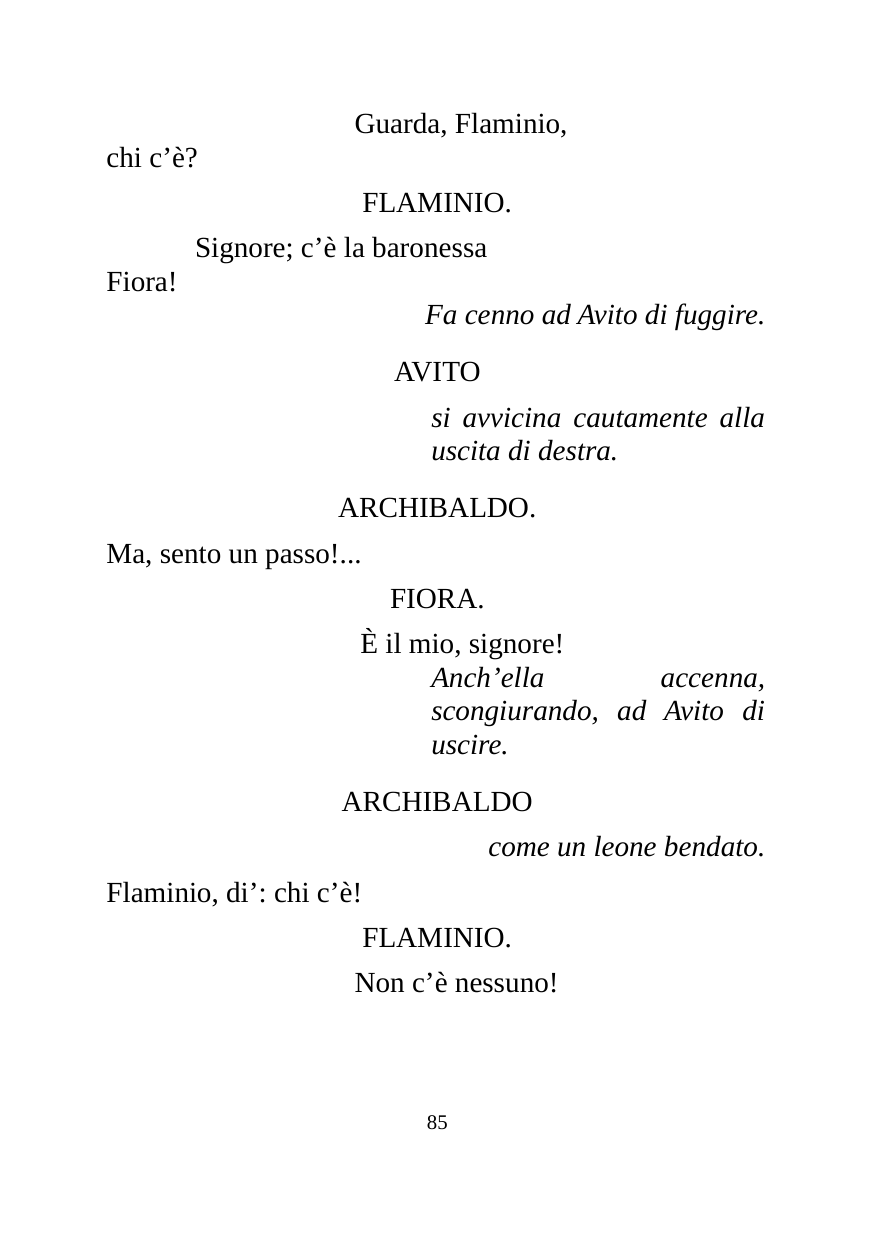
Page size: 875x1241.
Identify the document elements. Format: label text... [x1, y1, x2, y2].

text Anch’ella accenna, scongiurando, ad Avito di uscire. [431, 660, 768, 761]
text FLAMINIO. [106, 920, 768, 954]
text si avvicina cautamente alla uscita di destra. [431, 400, 768, 467]
text Ma, sento un passo!... [106, 536, 768, 569]
text AVITO [106, 354, 768, 388]
text FLAMINIO. [106, 185, 768, 219]
text FIORA. [106, 581, 768, 615]
text È il mio, signore! [106, 626, 768, 660]
text ARCHIBALDO [106, 784, 768, 818]
text Guarda, Flaminio, chi c’è? [106, 106, 768, 173]
text Fa cenno ad Avito di fuggire. [402, 297, 768, 331]
text come un leone bendato. [431, 829, 768, 863]
text Flaminio, di’: chi c’è! [106, 875, 768, 908]
text ARCHIBALDO. [106, 491, 768, 524]
text Non c’è nessuno! [106, 965, 768, 999]
text Signore; c’è la baronessa Fiora! [106, 230, 768, 297]
